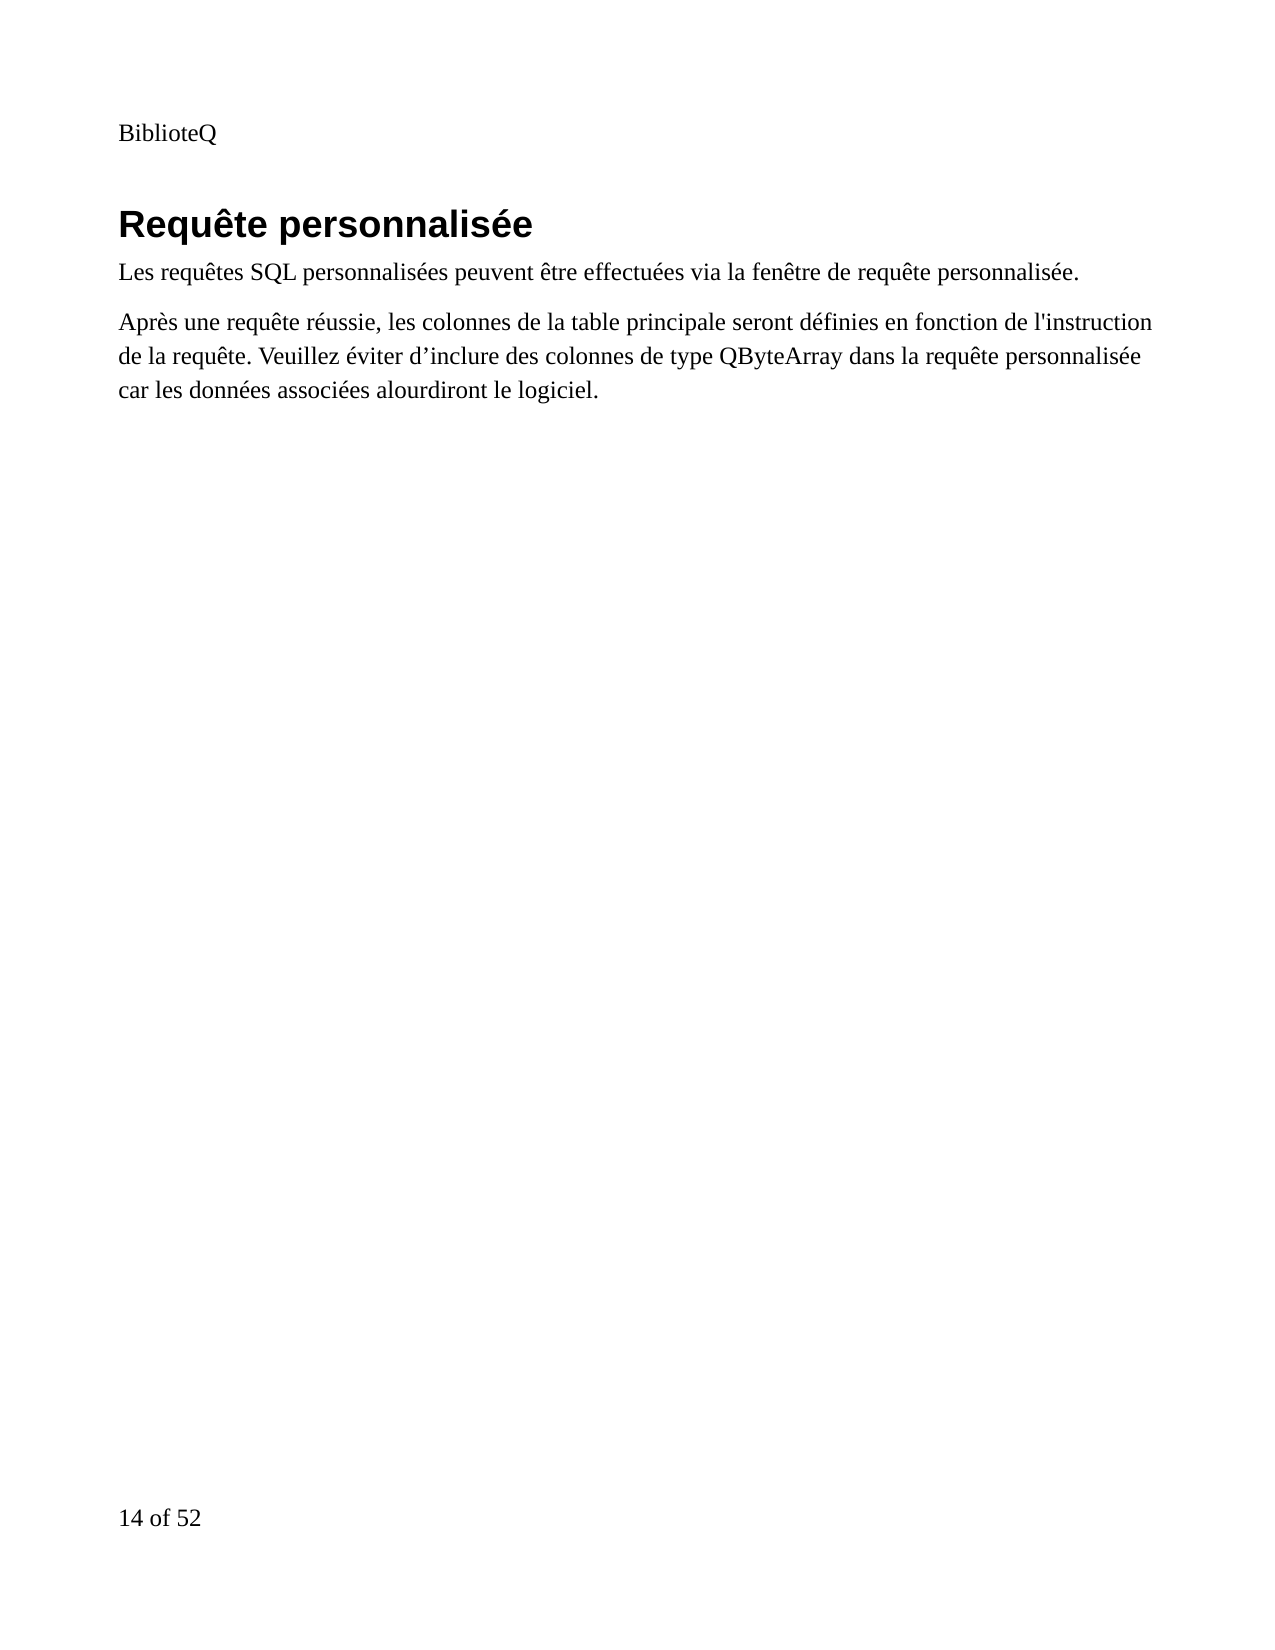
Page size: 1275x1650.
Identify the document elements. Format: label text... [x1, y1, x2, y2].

text Les requêtes SQL personnalisées peuvent être effectuées via la fenêtre de requête personnalisée. [118, 257, 1157, 286]
subtitle Requête personnalisée [118, 201, 1157, 245]
text Après une requête réussie, les colonnes de la table principale seront définies en fonction de l'instruction de la requête. Veuillez éviter d’inclure des colonnes de type QByteArray dans la requête personnalisée car les données associées alourdiront le logiciel. [118, 307, 1157, 404]
